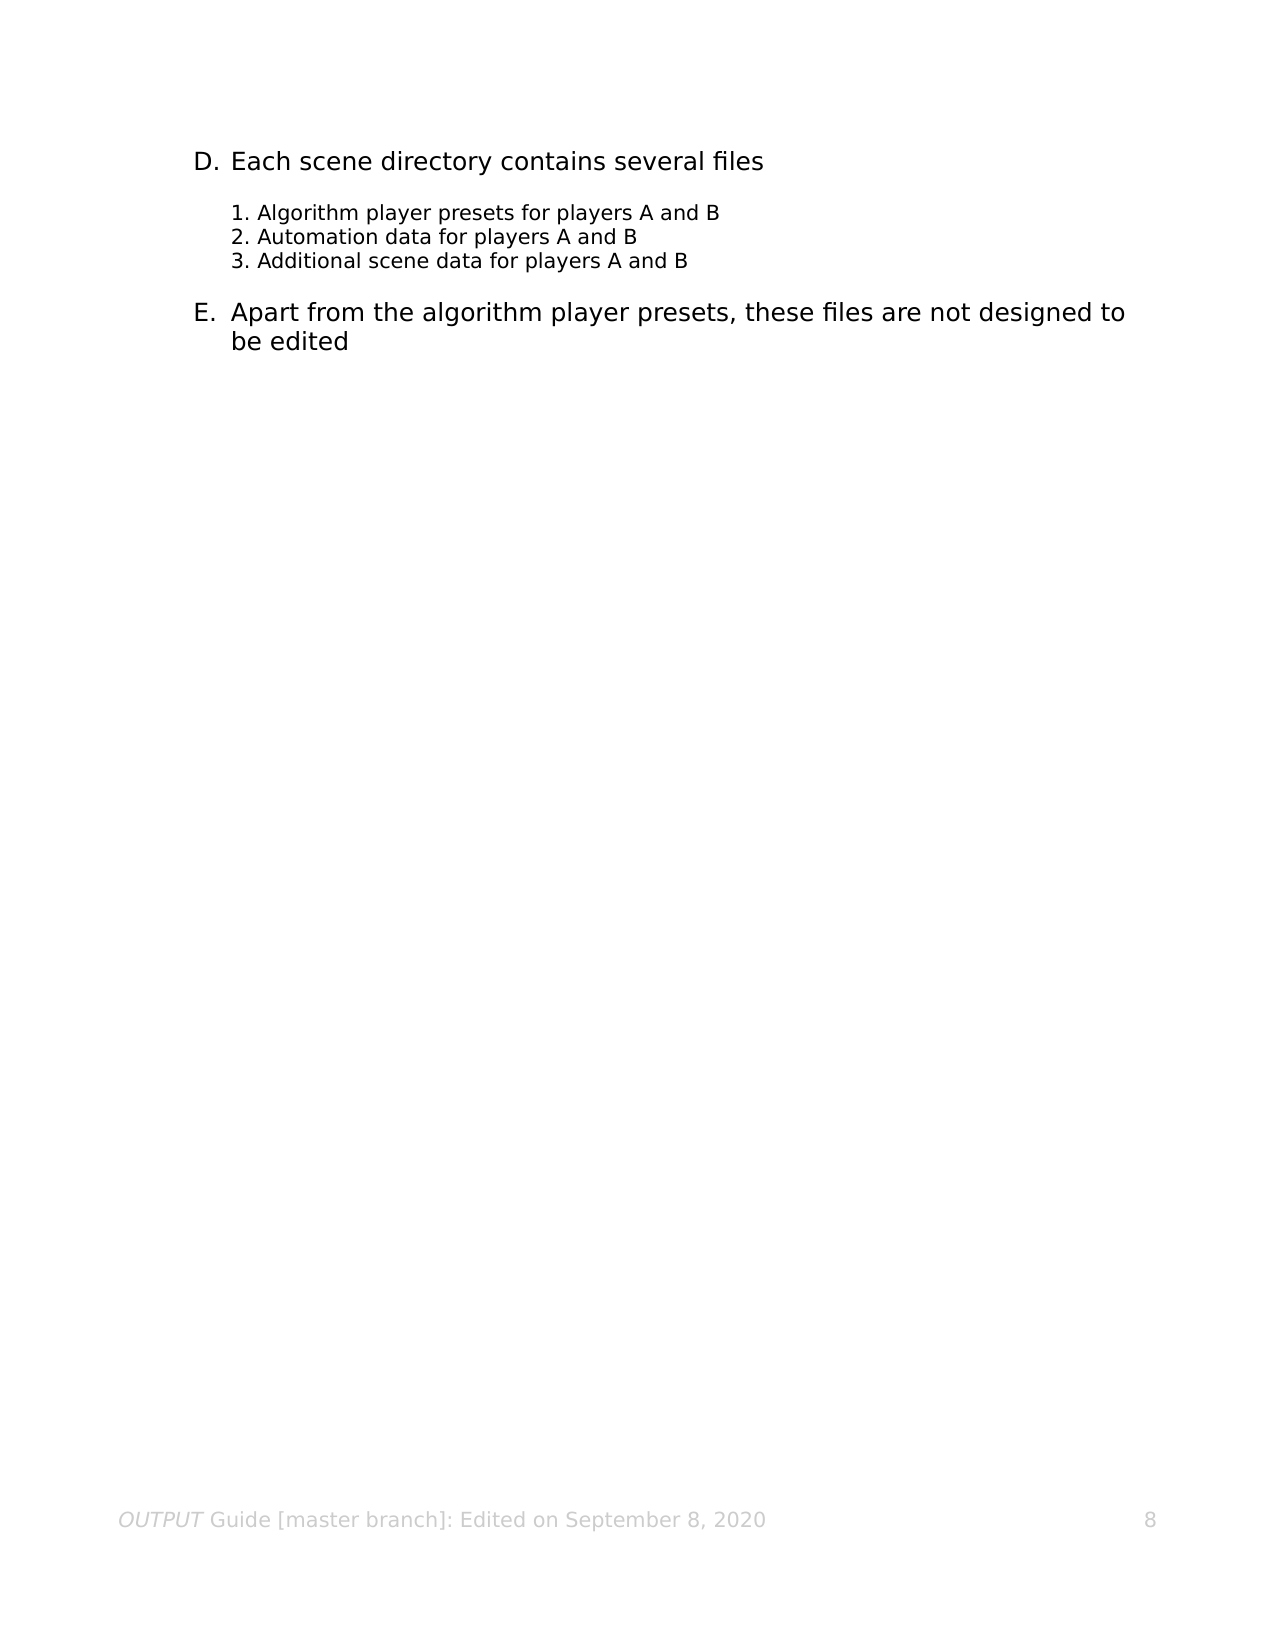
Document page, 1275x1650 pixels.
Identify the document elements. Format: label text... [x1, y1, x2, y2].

list Automation data for players A and B [231, 225, 1157, 249]
list Algorithm player presets for players A and B [231, 201, 1157, 225]
list Each scene directory contains several files [193, 147, 1157, 176]
list Additional scene data for players A and B [231, 249, 1157, 273]
list Apart from the algorithm player presets, these files are not designed to be edited [193, 298, 1157, 356]
